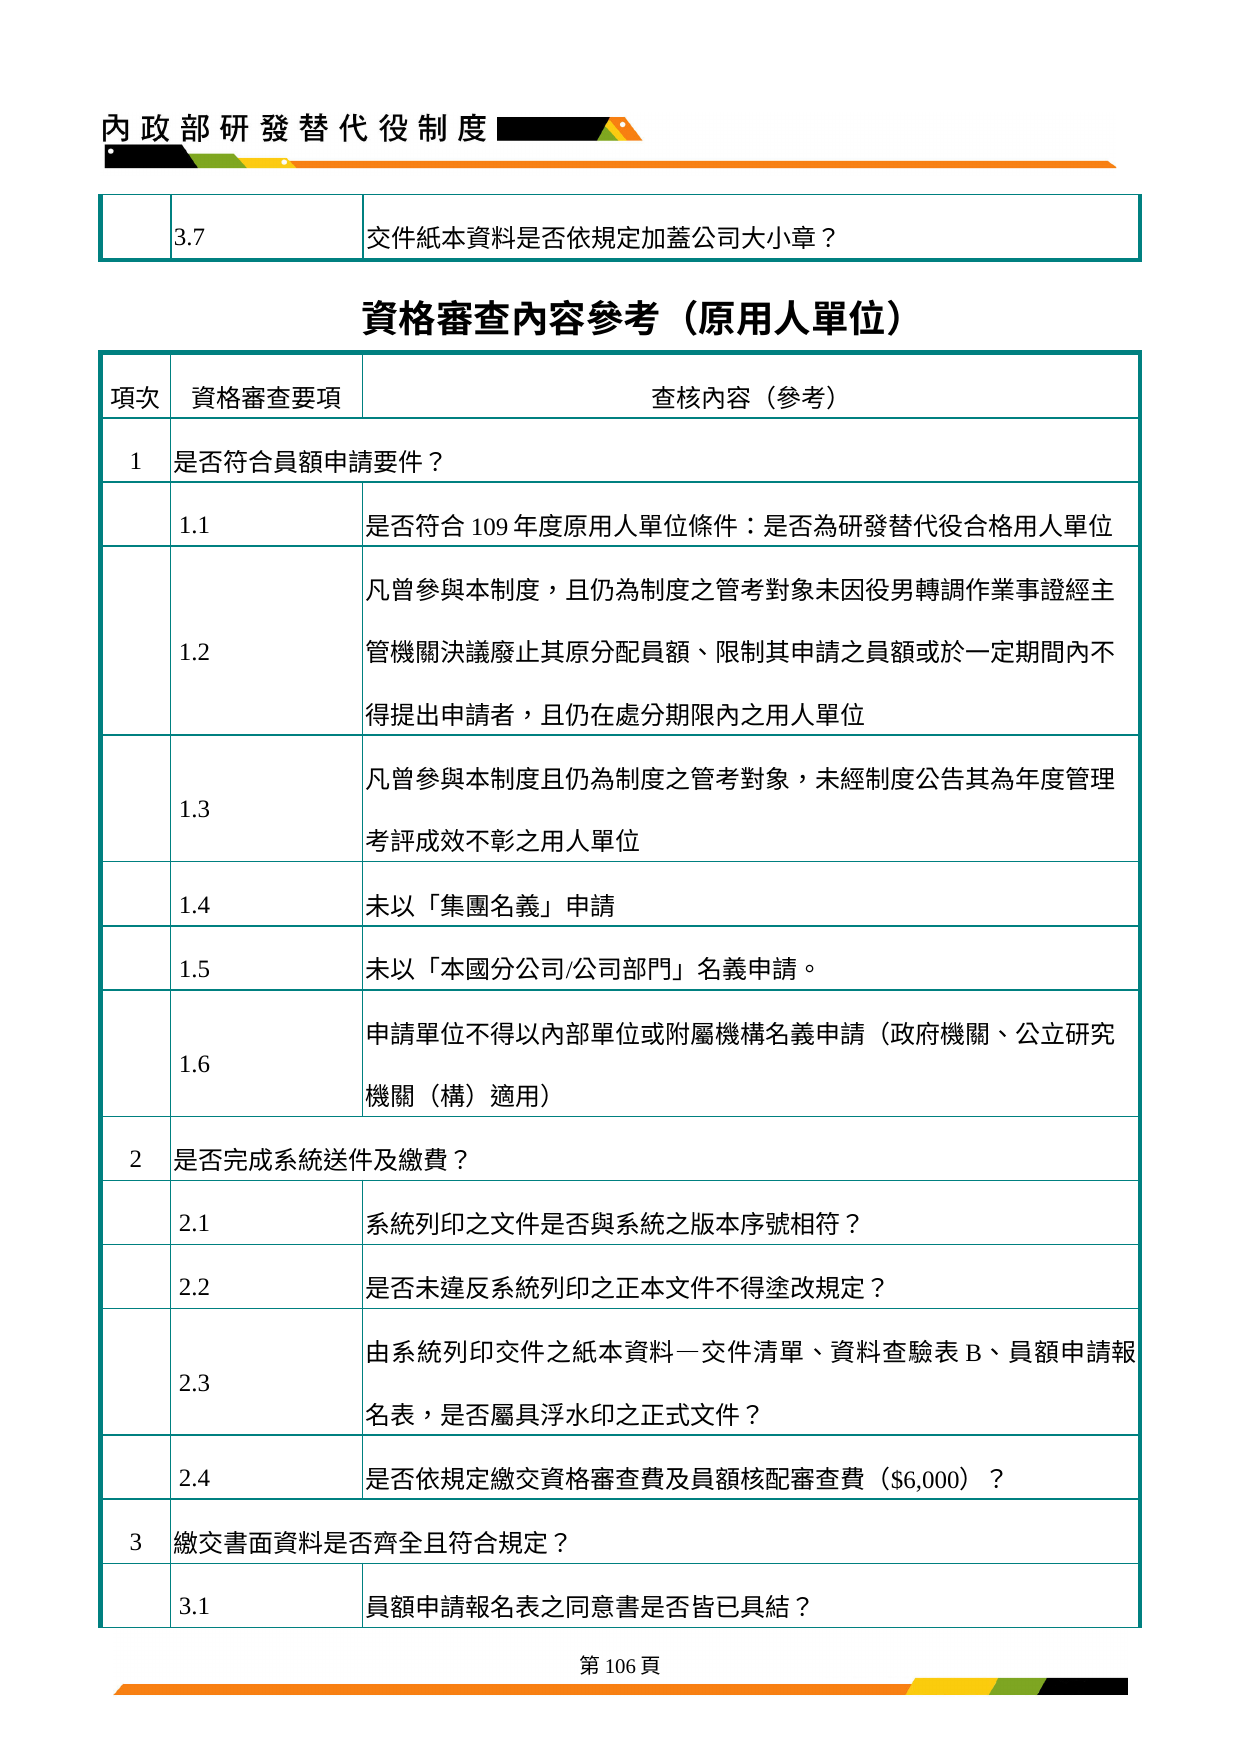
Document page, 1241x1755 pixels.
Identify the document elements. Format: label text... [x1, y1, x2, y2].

table_cell 員額申請報名表之同意書是否皆已具結？ [363, 1564, 1138, 1626]
table_cell 1.2 [171, 547, 362, 734]
table_cell 1.4 [171, 862, 362, 925]
table_cell 2.3 [171, 1309, 362, 1434]
table_cell [103, 1181, 170, 1244]
table_header 資格審查要項 [171, 355, 362, 417]
table_cell 凡曾參與本制度且仍為制度之管考對象，未經制度公告其為年度管理考評成效不彰之用人單位 [363, 736, 1138, 861]
subtitle 資格審查內容參考（原用人單位） [145, 275, 1140, 337]
table_cell [103, 1309, 170, 1434]
table_cell [103, 1245, 170, 1308]
table_cell 2.2 [171, 1245, 362, 1308]
table_cell [103, 1436, 170, 1498]
table_cell [103, 547, 170, 734]
table_cell [103, 862, 170, 925]
table_cell 未以「本國分公司/公司部門」名義申請。 [363, 927, 1138, 989]
table_cell [103, 991, 170, 1116]
table_cell 是否未違反系統列印之正本文件不得塗改規定？ [363, 1245, 1138, 1308]
table_cell [103, 483, 170, 545]
table_cell 是否依規定繳交資格審查費及員額核配審查費（$6,000）？ [363, 1436, 1138, 1498]
table_cell [103, 195, 170, 258]
table_cell 3 [103, 1500, 170, 1562]
table_cell 2 [103, 1117, 170, 1179]
table_cell 3.7 [172, 195, 362, 258]
table_cell 交件紙本資料是否依規定加蓋公司大小章？ [364, 195, 1138, 258]
table_cell 是否完成系統送件及繳費？ [171, 1117, 1138, 1179]
table_cell 由系統列印交件之紙本資料—交件清單、資料查驗表B、員額申請報名表，是否屬具浮水印之正式文件？ [363, 1309, 1138, 1434]
table_cell 申請單位不得以內部單位或附屬機構名義申請（政府機關、公立研究機關（構）適用） [363, 991, 1138, 1116]
table_cell 是否符合員額申請要件？ [171, 419, 1138, 481]
table_cell [103, 736, 170, 861]
table_cell 1.3 [171, 736, 362, 861]
table_header 項次 [103, 355, 170, 417]
table_cell 凡曾參與本制度，且仍為制度之管考對象未因役男轉調作業事證經主管機關決議廢止其原分配員額、限制其申請之員額或於一定期間內不得提出申請者，且仍在處分期限內之用人單位 [363, 547, 1138, 734]
table_cell 1.1 [171, 483, 362, 545]
table_cell 1.5 [171, 927, 362, 989]
table_cell [103, 1564, 170, 1626]
table_header 查核內容（參考） [363, 355, 1138, 417]
table_cell 系統列印之文件是否與系統之版本序號相符？ [363, 1181, 1138, 1244]
table_cell 繳交書面資料是否齊全且符合規定？ [171, 1500, 1138, 1562]
table_cell 1 [103, 419, 170, 481]
table_cell 3.1 [171, 1564, 362, 1625]
table_cell [103, 927, 170, 989]
table_cell 2.4 [171, 1436, 362, 1498]
table_cell 未以「集團名義」申請 [363, 862, 1138, 925]
table_cell 1.6 [171, 991, 362, 1116]
table_cell 是否符合109年度原用人單位條件：是否為研發替代役合格用人單位 [363, 483, 1138, 545]
table_cell 2.1 [171, 1181, 362, 1244]
